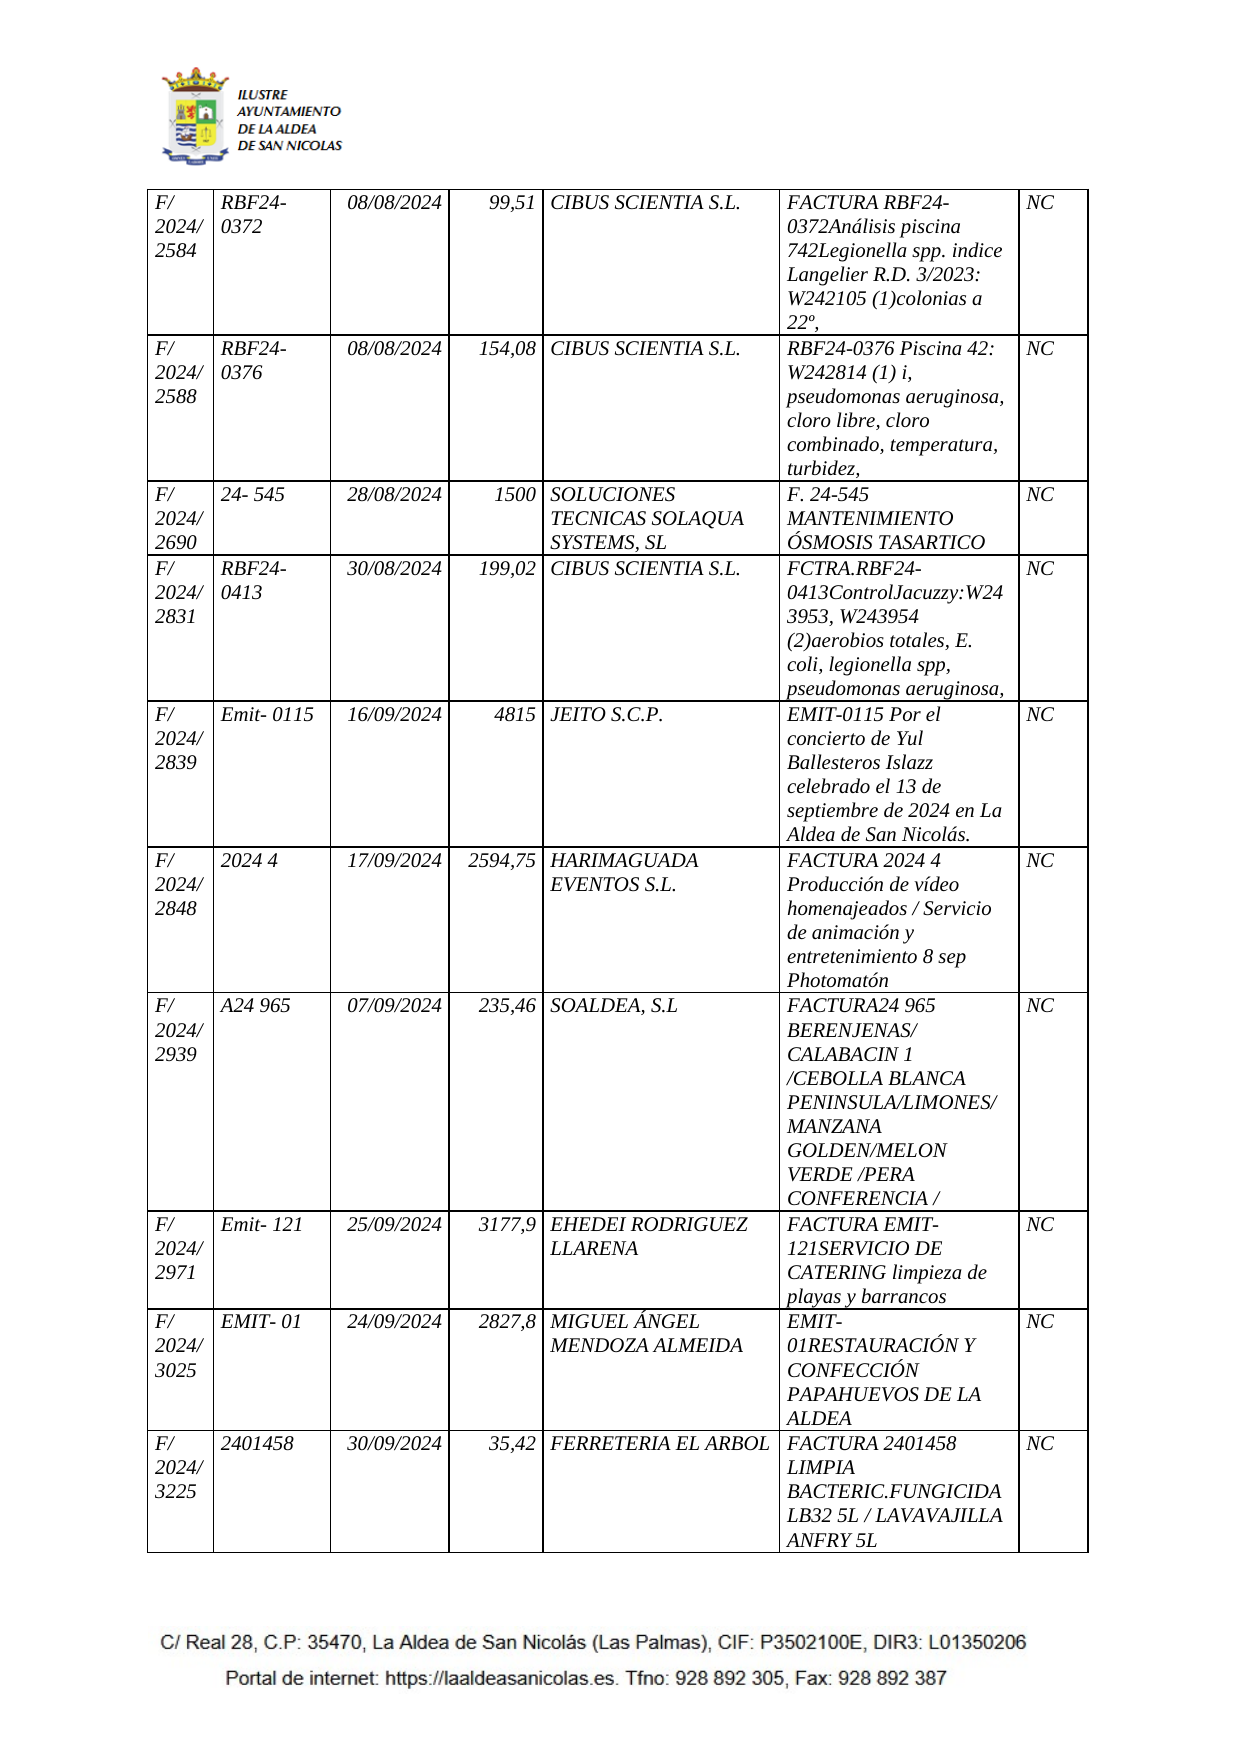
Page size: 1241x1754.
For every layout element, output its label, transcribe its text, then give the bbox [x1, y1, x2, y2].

table_cell F/2024/2690 [148, 482, 213, 554]
table_cell 2594,75 [450, 848, 542, 992]
table_cell 16/09/2024 [331, 702, 448, 846]
table_cell FACTURA 2401458 LIMPIA BACTERIC.FUNGICIDA LB32 5L / LAVAVAJILLA ANFRY 5L [780, 1431, 1018, 1552]
table_cell F/2024/2939 [148, 993, 213, 1210]
table_cell 25/09/2024 [331, 1212, 448, 1308]
table_cell 235,46 [450, 993, 542, 1210]
table_cell 2401458 [214, 1431, 330, 1552]
table_cell RBF24-0376 Piscina 42: W242814 (1) i, pseudomonas aeruginosa, cloro libre, cloro combinado, temperatura, turbidez, [780, 336, 1018, 480]
table_cell NC [1020, 848, 1087, 992]
table_cell MIGUEL ÁNGEL MENDOZA ALMEIDA [544, 1310, 779, 1430]
table_cell 17/09/2024 [331, 848, 448, 992]
table_cell F/2024/2831 [148, 556, 213, 700]
table_cell FCTRA.RBF24-0413ControlJacuzzy:W243953, W243954 (2)aerobios totales, E. coli, legionella spp, pseudomonas aeruginosa, [780, 556, 1018, 700]
table_cell F. 24-545 MANTENIMIENTO ÓSMOSIS TASARTICO [780, 482, 1018, 554]
table_cell 08/08/2024 [331, 336, 448, 480]
table_cell 2827,8 [450, 1310, 542, 1430]
table_cell NC [1020, 1431, 1087, 1552]
table_cell FERRETERIA EL ARBOL [544, 1431, 779, 1552]
table_cell F/2024/3025 [148, 1310, 213, 1430]
table_cell SOLUCIONES TECNICAS SOLAQUA SYSTEMS, SL [544, 482, 779, 554]
table_cell JEITO S.C.P. [544, 702, 779, 846]
table_cell NC [1020, 336, 1087, 480]
table_cell FACTURA 2024 4 Producción de vídeo homenajeados / Servicio de animación y entretenimiento 8 sep Photomatón [780, 848, 1018, 992]
table_cell Emit- 121 [214, 1212, 330, 1308]
table_cell NC [1020, 1310, 1087, 1430]
picture [148, 1626, 1034, 1694]
table_cell RBF24-0376 [214, 336, 330, 480]
table_cell 1500 [450, 482, 542, 554]
picture [148, 59, 358, 173]
table_cell NC [1020, 556, 1087, 700]
table_cell 28/08/2024 [331, 482, 448, 554]
table_cell F/2024/3225 [148, 1431, 213, 1552]
table_cell CIBUS SCIENTIA S.L. [544, 190, 779, 334]
table_cell 2024 4 [214, 848, 330, 992]
table_cell SOALDEA, S.L [544, 993, 779, 1210]
table_cell EMIT-0115 Por el concierto de Yul Ballesteros Islazz celebrado el 13 de septiembre de 2024 en La Aldea de San Nicolás. [780, 702, 1018, 846]
table_cell FACTURA EMIT-121SERVICIO DE CATERING limpieza de playas y barrancos [780, 1212, 1018, 1308]
table_cell 24/09/2024 [331, 1310, 448, 1430]
table_cell CIBUS SCIENTIA S.L. [544, 336, 779, 480]
table_cell 199,02 [450, 556, 542, 700]
table_cell F/2024/2588 [148, 336, 213, 480]
table_cell NC [1020, 1212, 1087, 1308]
table_cell 154,08 [450, 336, 542, 480]
table_cell 24- 545 [214, 482, 330, 554]
table_cell EHEDEI RODRIGUEZ LLARENA [544, 1212, 779, 1308]
table_cell 99,51 [450, 190, 542, 334]
table_cell EMIT-01RESTAURACIÓN Y CONFECCIÓN PAPAHUEVOS DE LA ALDEA [780, 1310, 1018, 1430]
table_cell FACTURA24 965 BERENJENAS/ CALABACIN 1 /CEBOLLA BLANCA PENINSULA/LIMONES/ MANZANA GOLDEN/MELON VERDE /PERA CONFERENCIA / [780, 993, 1018, 1210]
table_cell RBF24-0372 [214, 190, 330, 334]
table_cell A24 965 [214, 993, 330, 1210]
table_cell 35,42 [450, 1431, 542, 1552]
table_cell NC [1020, 482, 1087, 554]
table_cell Emit- 0115 [214, 702, 330, 846]
table_cell EMIT- 01 [214, 1310, 330, 1430]
table_cell F/2024/2839 [148, 702, 213, 846]
table_cell F/2024/2848 [148, 848, 213, 992]
table_cell RBF24-0413 [214, 556, 330, 700]
table_cell CIBUS SCIENTIA S.L. [544, 556, 779, 700]
table_cell FACTURA RBF24-0372Análisis piscina 742Legionella spp. indice Langelier R.D. 3/2023: W242105 (1)colonias a 22º, [780, 190, 1018, 334]
table_cell 30/08/2024 [331, 556, 448, 700]
table_cell NC [1020, 190, 1087, 334]
table_cell F/2024/2584 [148, 190, 213, 334]
table_cell 4815 [450, 702, 542, 846]
table_cell F/2024/2971 [148, 1212, 213, 1308]
table_cell NC [1020, 702, 1087, 846]
table_cell 08/08/2024 [331, 190, 448, 334]
table_cell 3177,9 [450, 1212, 542, 1308]
table_cell 30/09/2024 [331, 1431, 448, 1552]
table_cell HARIMAGUADA EVENTOS S.L. [544, 848, 779, 992]
table_cell NC [1020, 993, 1087, 1210]
table_cell 07/09/2024 [331, 993, 448, 1210]
